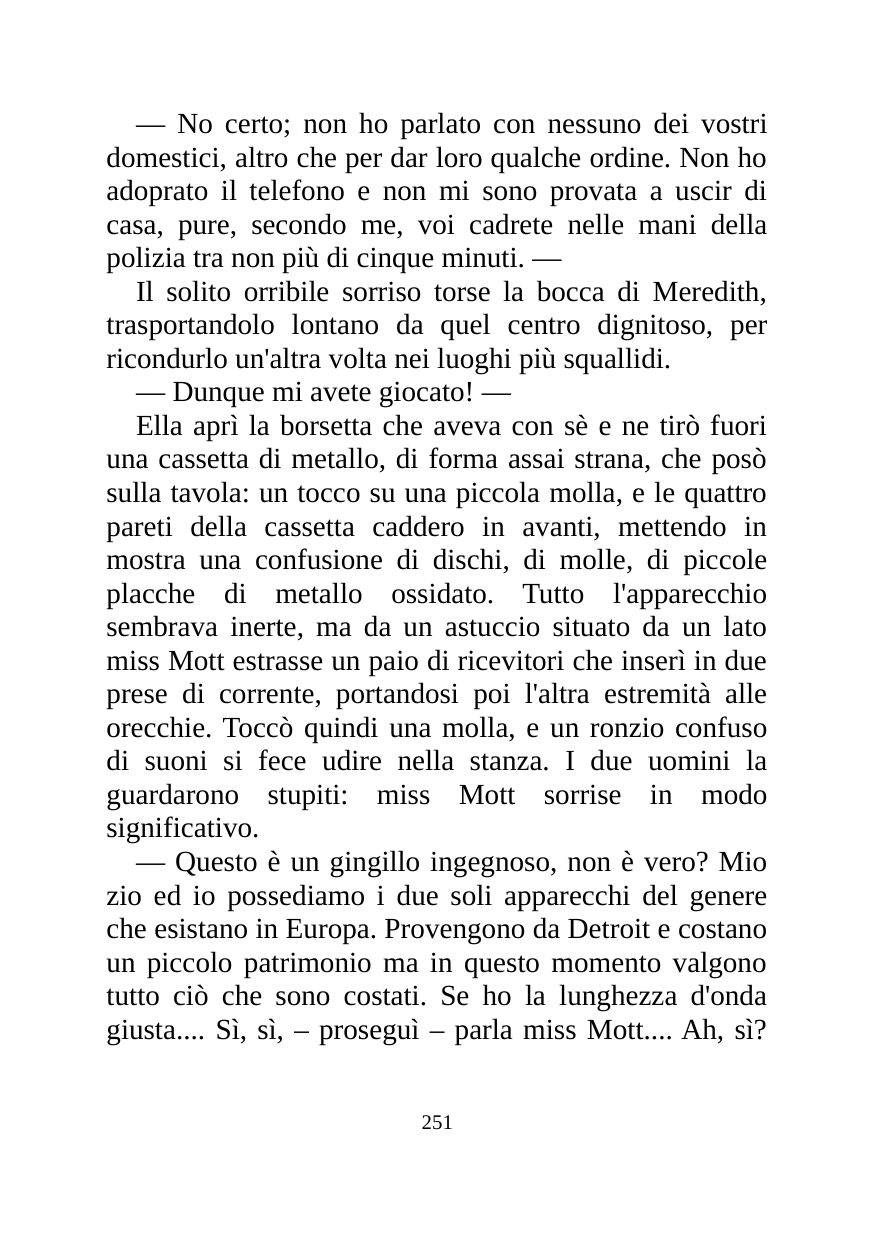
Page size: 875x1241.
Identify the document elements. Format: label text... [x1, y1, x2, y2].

text — No certo; non ho parlato con nessuno dei vostri domestici, altro che per dar loro qualche ordine. Non ho adoprato il telefono e non mi sono provata a uscir di casa, pure, secondo me, voi cadrete nelle mani della polizia tra non più di cinque minuti. — [106, 106, 768, 274]
text — Questo è un gingillo ingegnoso, non è vero? Mio zio ed io possediamo i due soli apparecchi del genere che esistano in Europa. Provengono da Detroit e costano un piccolo patrimonio ma in questo momento valgono tutto ciò che sono costati. Se ho la lunghezza d'onda giusta.... Sì, sì, – proseguì – parla miss Mott.... Ah, sì? [106, 844, 768, 1045]
text Ella aprì la borsetta che aveva con sè e ne tirò fuori una cassetta di metallo, di forma assai strana, che posò sulla tavola: un tocco su una piccola molla, e le quattro pareti della cassetta caddero in avanti, mettendo in mostra una confusione di dischi, di molle, di piccole placche di metallo ossidato. Tutto l'apparecchio sembrava inerte, ma da un astuccio situato da un lato miss Mott estrasse un paio di ricevitori che inserì in due prese di corrente, portandosi poi l'altra estremità alle orecchie. Toccò quindi una molla, e un ronzio confuso di suoni si fece udire nella stanza. I due uomini la guardarono stupiti: miss Mott sorrise in modo significativo. [106, 408, 768, 844]
text Il solito orribile sorriso torse la bocca di Meredith, trasportandolo lontano da quel centro dignitoso, per ricondurlo un'altra volta nei luoghi più squallidi. [106, 274, 768, 374]
text — Dunque mi avete giocato! — [106, 374, 768, 408]
